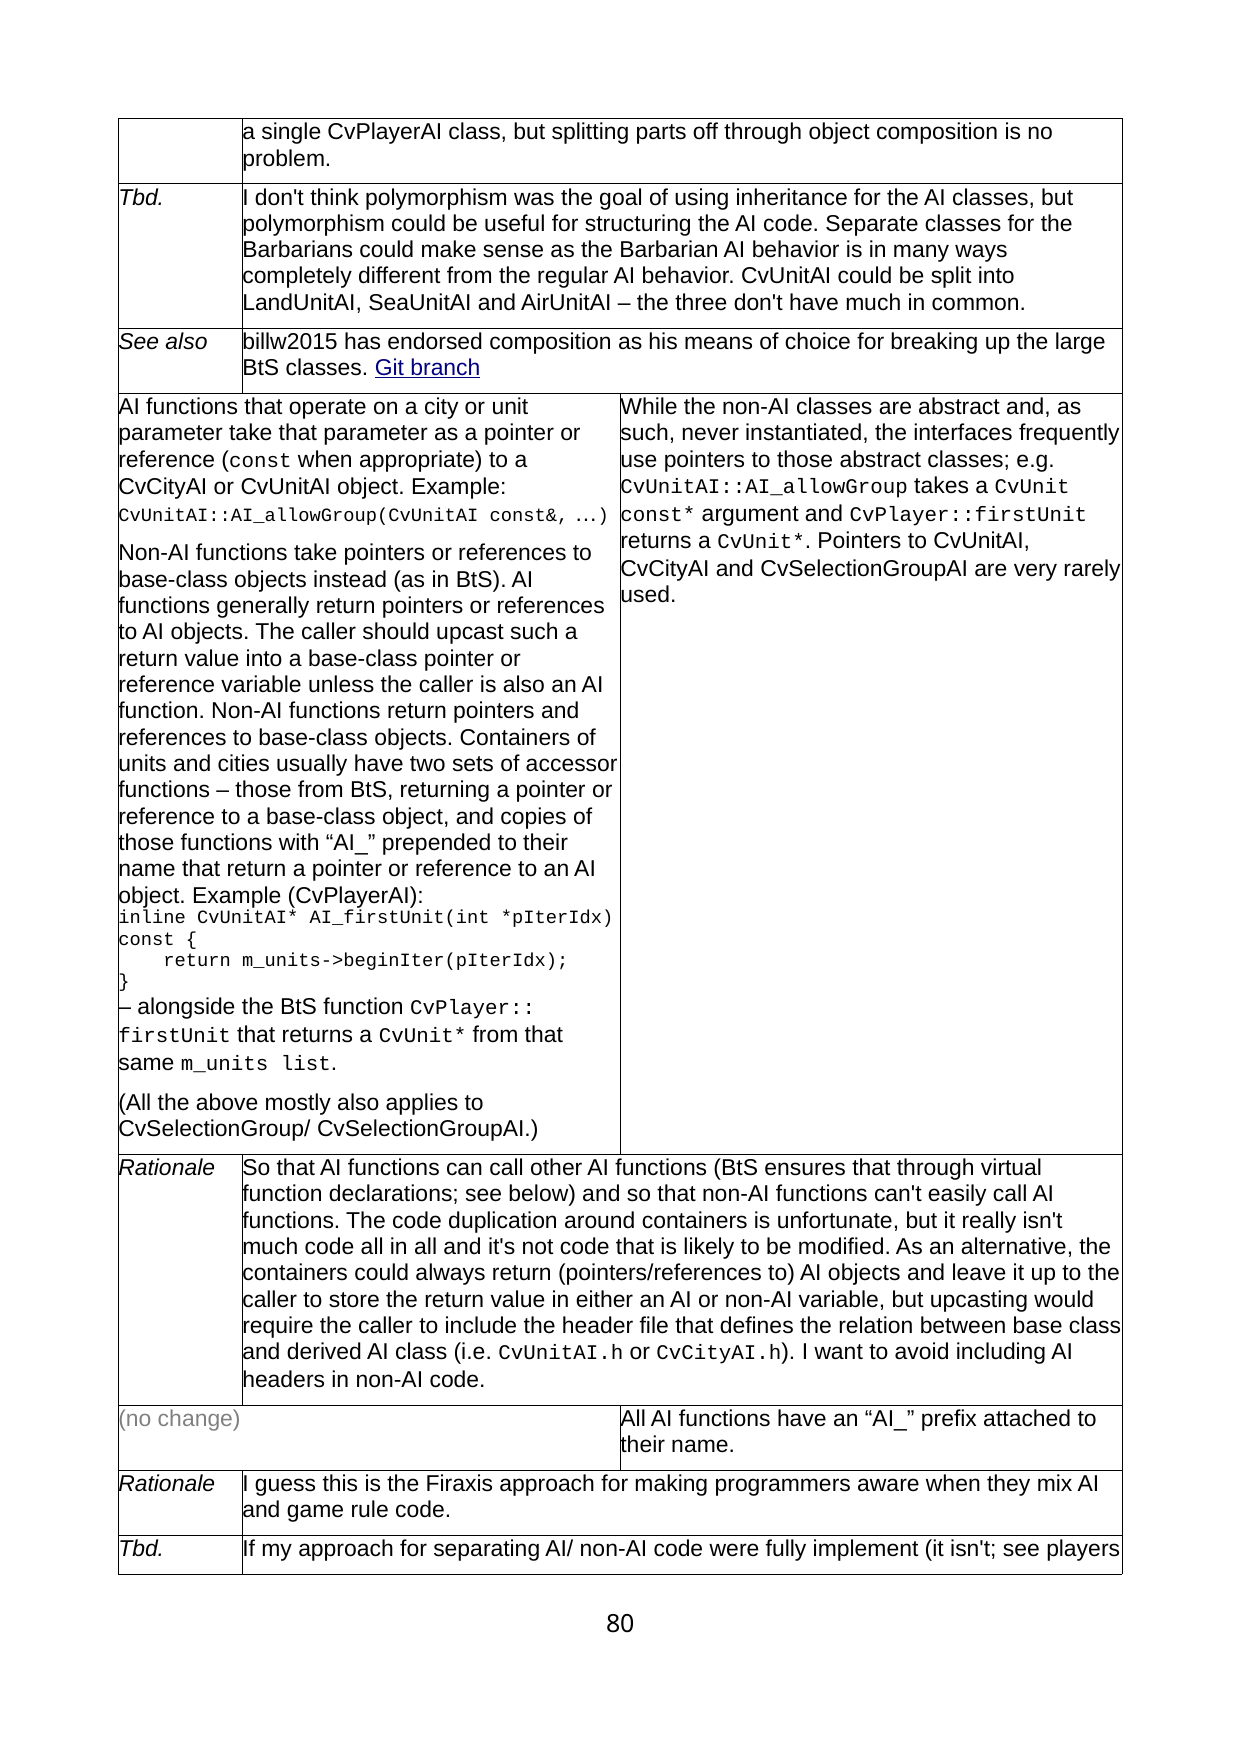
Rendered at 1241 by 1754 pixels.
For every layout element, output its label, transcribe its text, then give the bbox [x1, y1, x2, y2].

table_cell Tbd. [119, 1536, 242, 1574]
table_cell I don't think polymorphism was the goal of using inheritance for the AI classes, but polymorphism could be useful for structuring the AI code. Separate classes for the Barbarians could make sense as the Barbarian AI behavior is in many ways completely different from the regular AI behavior. CvUnitAI could be split into LandUnitAI, SeaUnitAI and AirUnitAI – the three don't have much in common. [243, 184, 1122, 328]
table_cell While the non-AI classes are abstract and, as such, never instantiated, the interfaces frequently use pointers to those abstract classes; e.g. CvUnitAI::AI_allowGroup takes a CvUnit const* argument and CvPlayer::firstUnit returns a CvUnit*. Pointers to CvUnitAI, CvCityAI and CvSelectionGroupAI are very rarely used. [621, 394, 1122, 1154]
table_cell See also [119, 329, 242, 393]
table_cell I guess this is the Firaxis approach for making programmers aware when they mix AI and game rule code. [243, 1471, 1122, 1535]
table_cell (no change) [119, 1406, 620, 1470]
table_cell billw2015 has endorsed composition as his means of choice for breaking up the large BtS classes. Git branch [243, 329, 1122, 393]
table_cell [119, 119, 242, 183]
table_cell Rationale [119, 1155, 242, 1405]
table_cell So that AI functions can call other AI functions (BtS ensures that through virtual function declarations; see below) and so that non-AI functions can't easily call AI functions. The code duplication around containers is unfortunate, but it really isn't much code all in all and it's not code that is likely to be modified. As an alternative, the containers could always return (pointers/references to) AI objects and leave it up to the caller to store the return value in either an AI or non-AI variable, but upcasting would require the caller to include the header file that defines the relation between base class and derived AI class (i.e. CvUnitAI.h or CvCityAI.h). I want to avoid including AI headers in non-AI code. [243, 1155, 1122, 1405]
table_cell a single CvPlayerAI class, but splitting parts off through object composition is no problem. [243, 119, 1122, 183]
table_cell If my approach for separating AI/ non-AI code were fully implement (it isn't; see players [243, 1536, 1122, 1574]
table_cell AI functions that operate on a city or unit parameter take that parameter as a pointer or reference (const when appropriate) to a CvCityAI or CvUnitAI object. Example: CvUnitAI::AI_allowGroup(CvUnitAI const&, …) Non-AI functions take pointers or references to base-class objects instead (as in BtS). AI functions generally return pointers or references to AI objects. The caller should upcast such a return value into a base-class pointer or reference variable unless the caller is also an AI function. Non-AI functions return pointers and references to base-class objects. Containers of units and cities usually have two sets of accessor functions – those from BtS, returning a pointer or reference to a base-class object, and copies of those functions with “AI_” prepended to their name that return a pointer or reference to an AI object. Example (CvPlayerAI): inline CvUnitAI* AI_firstUnit(int *pIterIdx) const { return m_units->beginIter(pIterIdx); } – alongside the BtS function CvPlayer:: firstUnit that returns a CvUnit* from that same m_units list. (All the above mostly also applies to CvSelectionGroup/ CvSelectionGroupAI.) [119, 394, 620, 1154]
table_cell Tbd. [119, 184, 242, 328]
table_cell Rationale [119, 1471, 242, 1535]
table_cell All AI functions have an “AI_” prefix attached to their name. [621, 1406, 1122, 1470]
